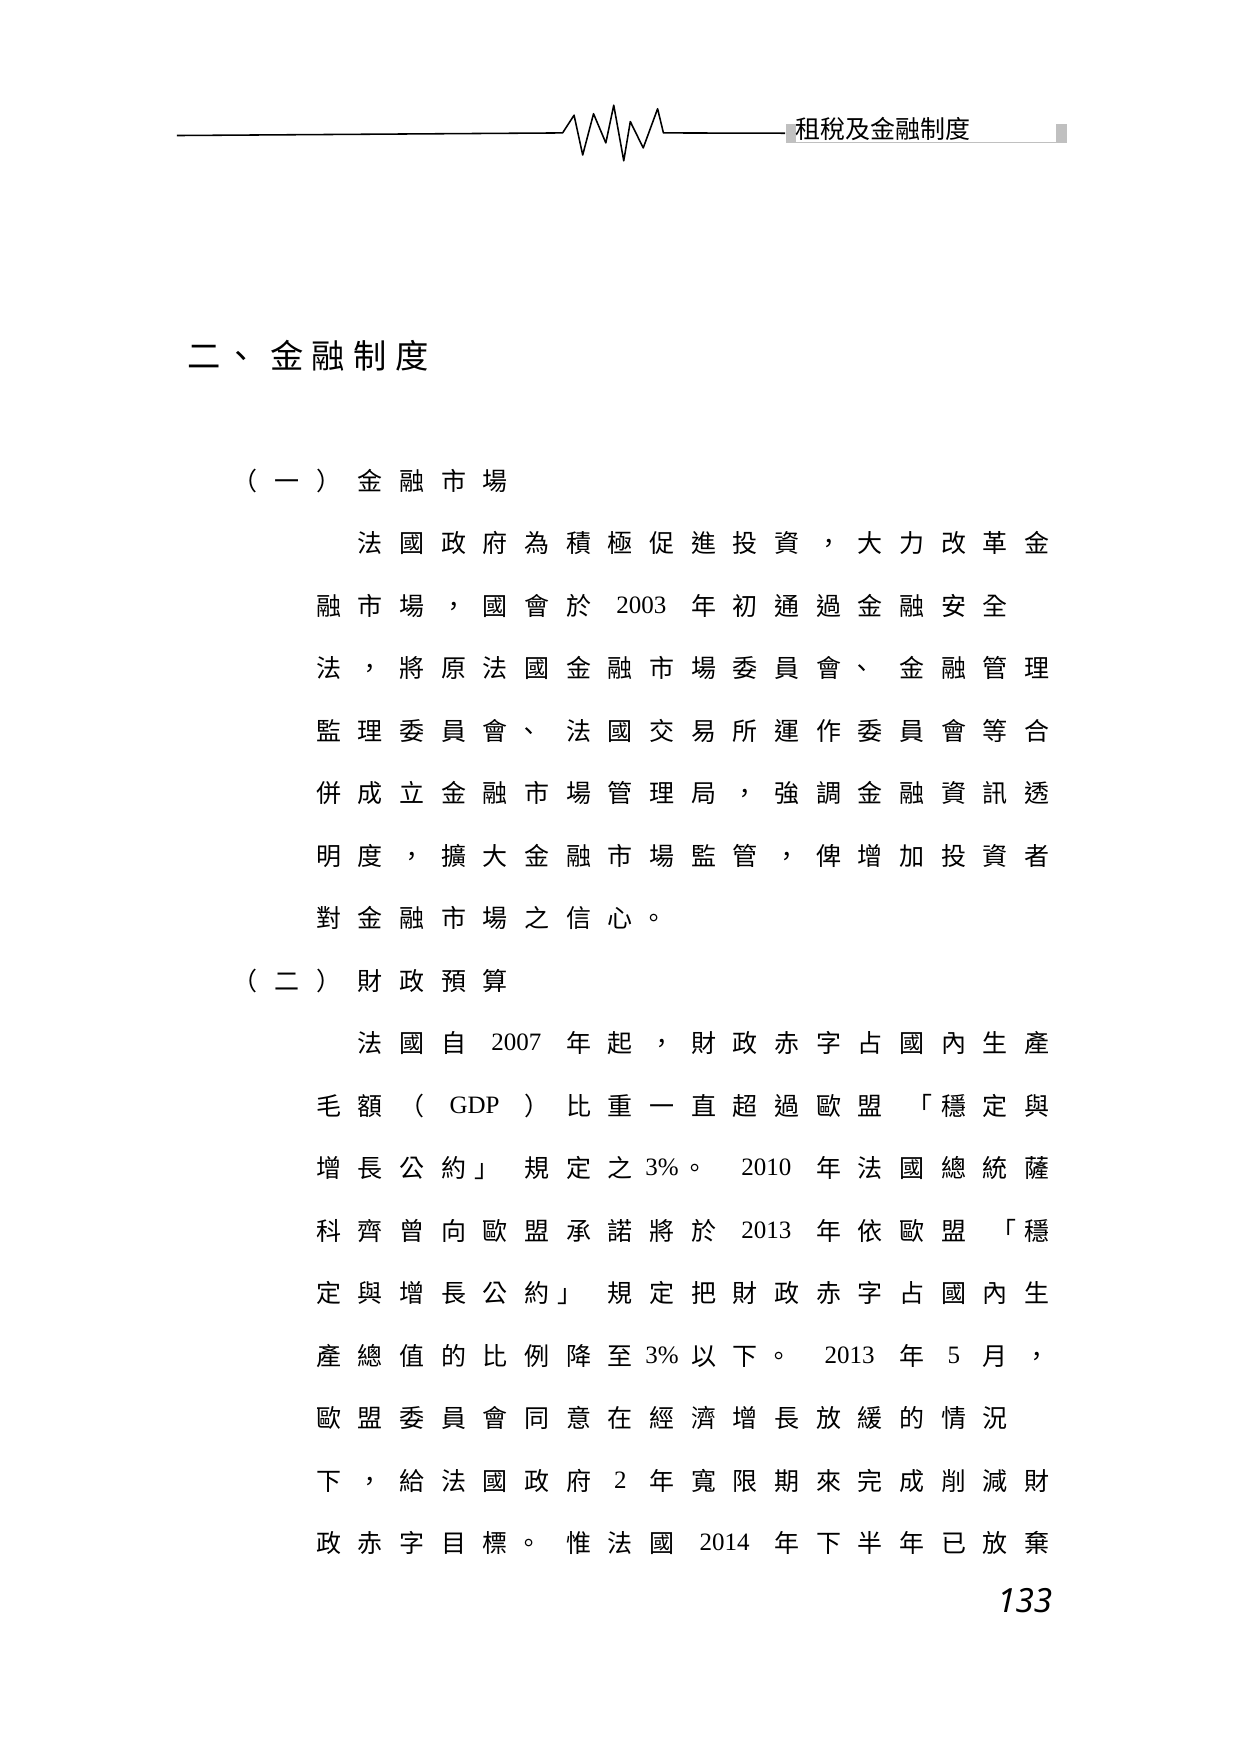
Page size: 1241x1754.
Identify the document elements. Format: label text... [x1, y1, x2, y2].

text （一）金融市場 [207, 438, 1058, 500]
text 法國政府為積極促進投資，大力改革金融市場，國會於2003年初通過金融安全法，將原法國金融市場委員會、金融管理監理委員會、法國交易所運作委員會等合併成立金融市場管理局，強調金融資訊透明度，擴大金融市場監管，俾增加投資者對金融市場之信心。 [281, 500, 1058, 938]
text 二、金融制度 [183, 313, 1058, 375]
text 法國自2007年起，財政赤字占國內生產毛額（GDP）比重一直超過歐盟「穩定與增長公約」規定之3%。2010年法國總統薩科齊曾向歐盟承諾將於2013年依歐盟「穩定與增長公約」規定把財政赤字占國內生產總值的比例降至3%以下。2013年5月，歐盟委員會同意在經濟增長放緩的情況下，給法國政府2年寬限期來完成削減財政赤字目標。惟法國2014年下半年已放棄 [281, 1000, 1058, 1563]
text （二）財政預算 [207, 938, 1058, 1000]
